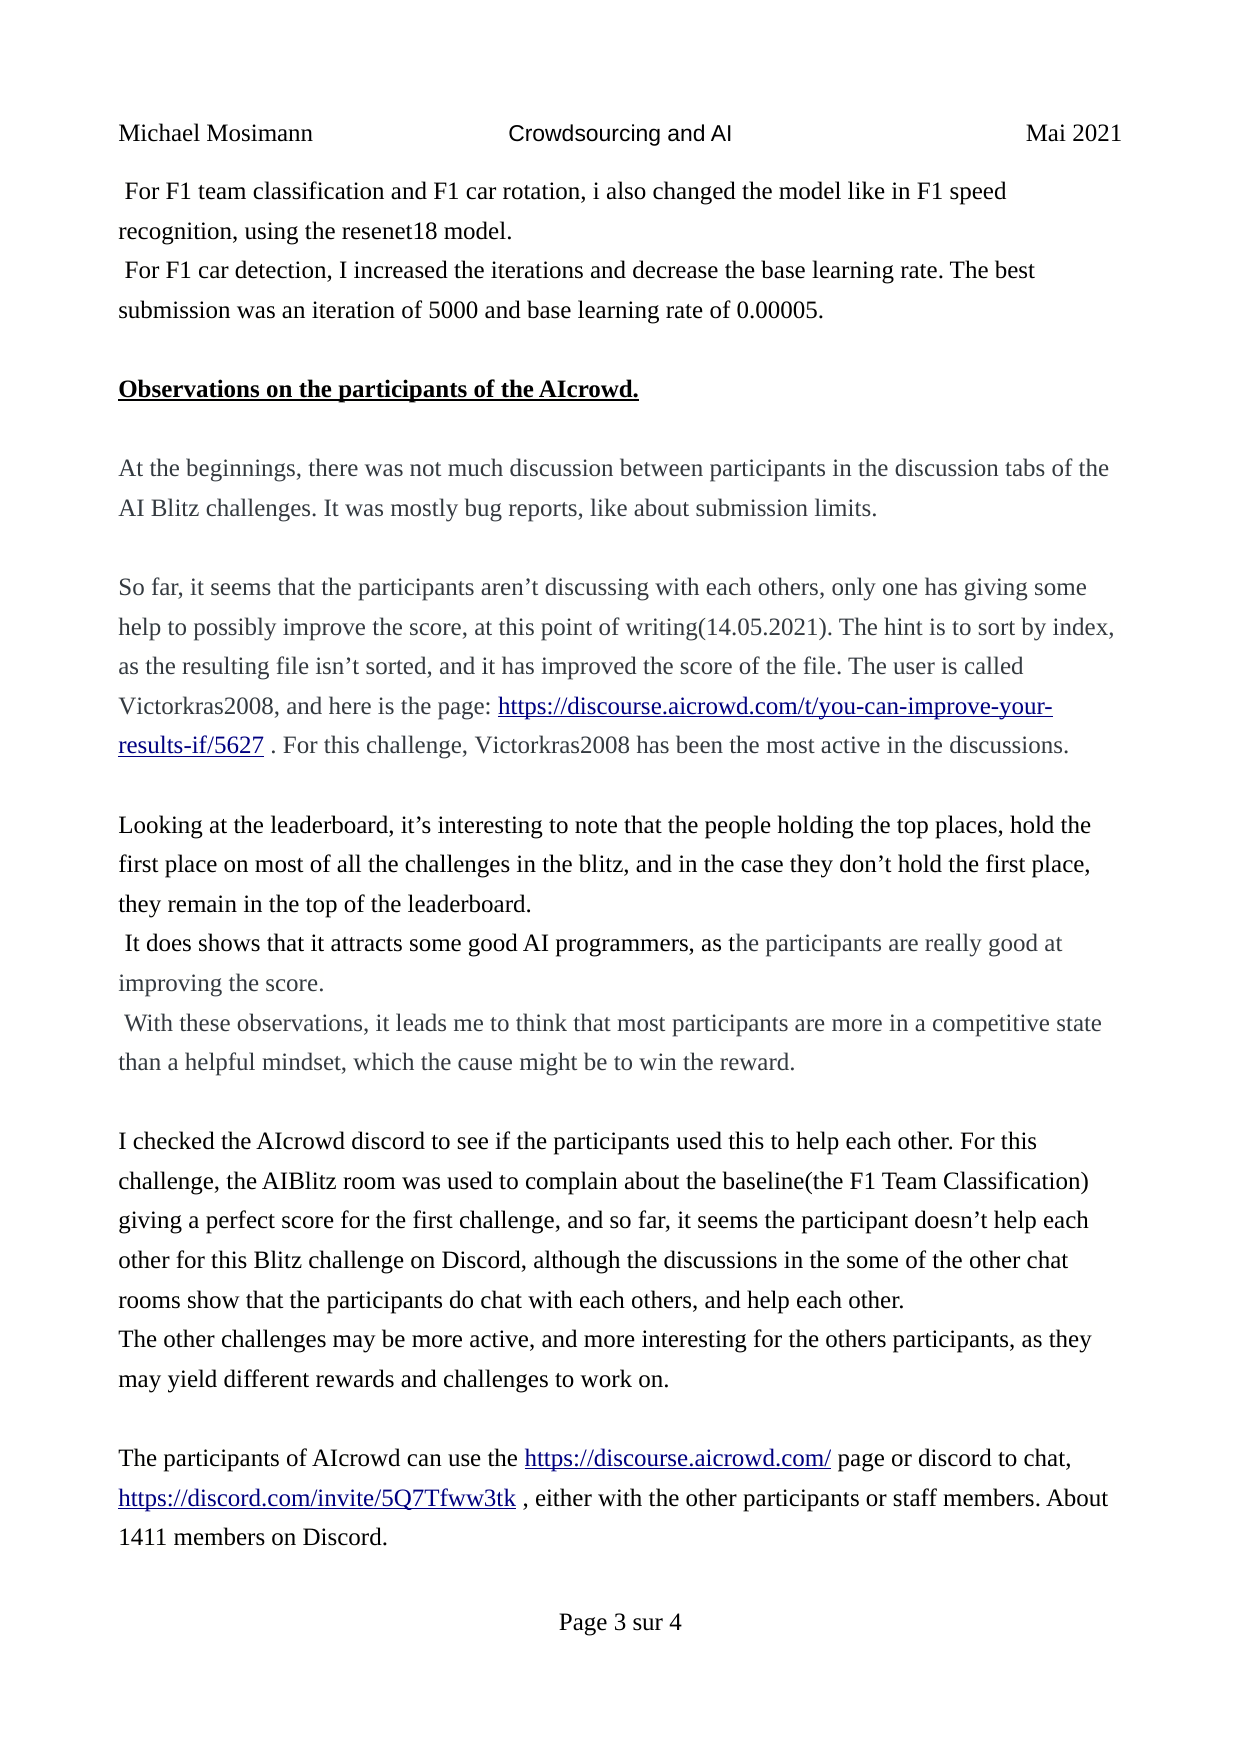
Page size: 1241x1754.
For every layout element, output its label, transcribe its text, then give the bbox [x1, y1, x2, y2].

text The other challenges may be more active, and more interesting for the others participants, as they may yield different rewards and challenges to work on. [118, 1324, 1122, 1393]
text Observations on the participants of the AIcrowd. [118, 374, 1122, 403]
text I checked the AIcrowd discord to see if the participants used this to help each other. For this challenge, the AIBlitz room was used to complain about the baseline(the F1 Team Classification) giving a perfect score for the first challenge, and so far, it seems the participant doesn’t help each other for this Blitz challenge on Discord, although the discussions in the some of the other chat rooms show that the participants do chat with each others, and help each other. [118, 1126, 1122, 1313]
text For F1 team classification and F1 car rotation, i also changed the model like in F1 speed recognition, using the resenet18 model. [118, 176, 1122, 245]
text It does shows that it attracts some good AI programmers, as the participants are really good at improving the score. [118, 928, 1122, 997]
text With these observations, it leads me to think that most participants are more in a competitive state than a helpful mindset, which the cause might be to win the reward. [118, 1008, 1122, 1076]
text At the beginnings, there was not much discussion between participants in the discussion tabs of the AI Blitz challenges. It was mostly bug reports, like about submission limits. [118, 453, 1122, 522]
text So far, it seems that the participants aren’t discussing with each others, only one has giving some help to possibly improve the score, at this point of writing(14.05.2021). The hint is to sort by index, as the resulting file isn’t sorted, and it has improved the score of the file. The user is called Victorkras2008, and here is the page: https://discourse.aicrowd.com/t/you-can-improve-your-results-if/5627 . For this challenge, Victorkras2008 has been the most active in the discussions. [118, 572, 1122, 759]
text Looking at the leaderboard, it’s interesting to note that the people holding the top places, hold the first place on most of all the challenges in the blitz, and in the case they don’t hold the first place, they remain in the top of the leaderboard. [118, 810, 1122, 918]
text The participants of AIcrowd can use the https://discourse.aicrowd.com/ page or discord to chat, https://discord.com/invite/5Q7Tfww3tk , either with the other participants or staff members. About 1411 members on Discord. [118, 1443, 1122, 1551]
text For F1 car detection, I increased the iterations and decrease the base learning rate. The best submission was an iteration of 5000 and base learning rate of 0.00005. [118, 256, 1122, 324]
